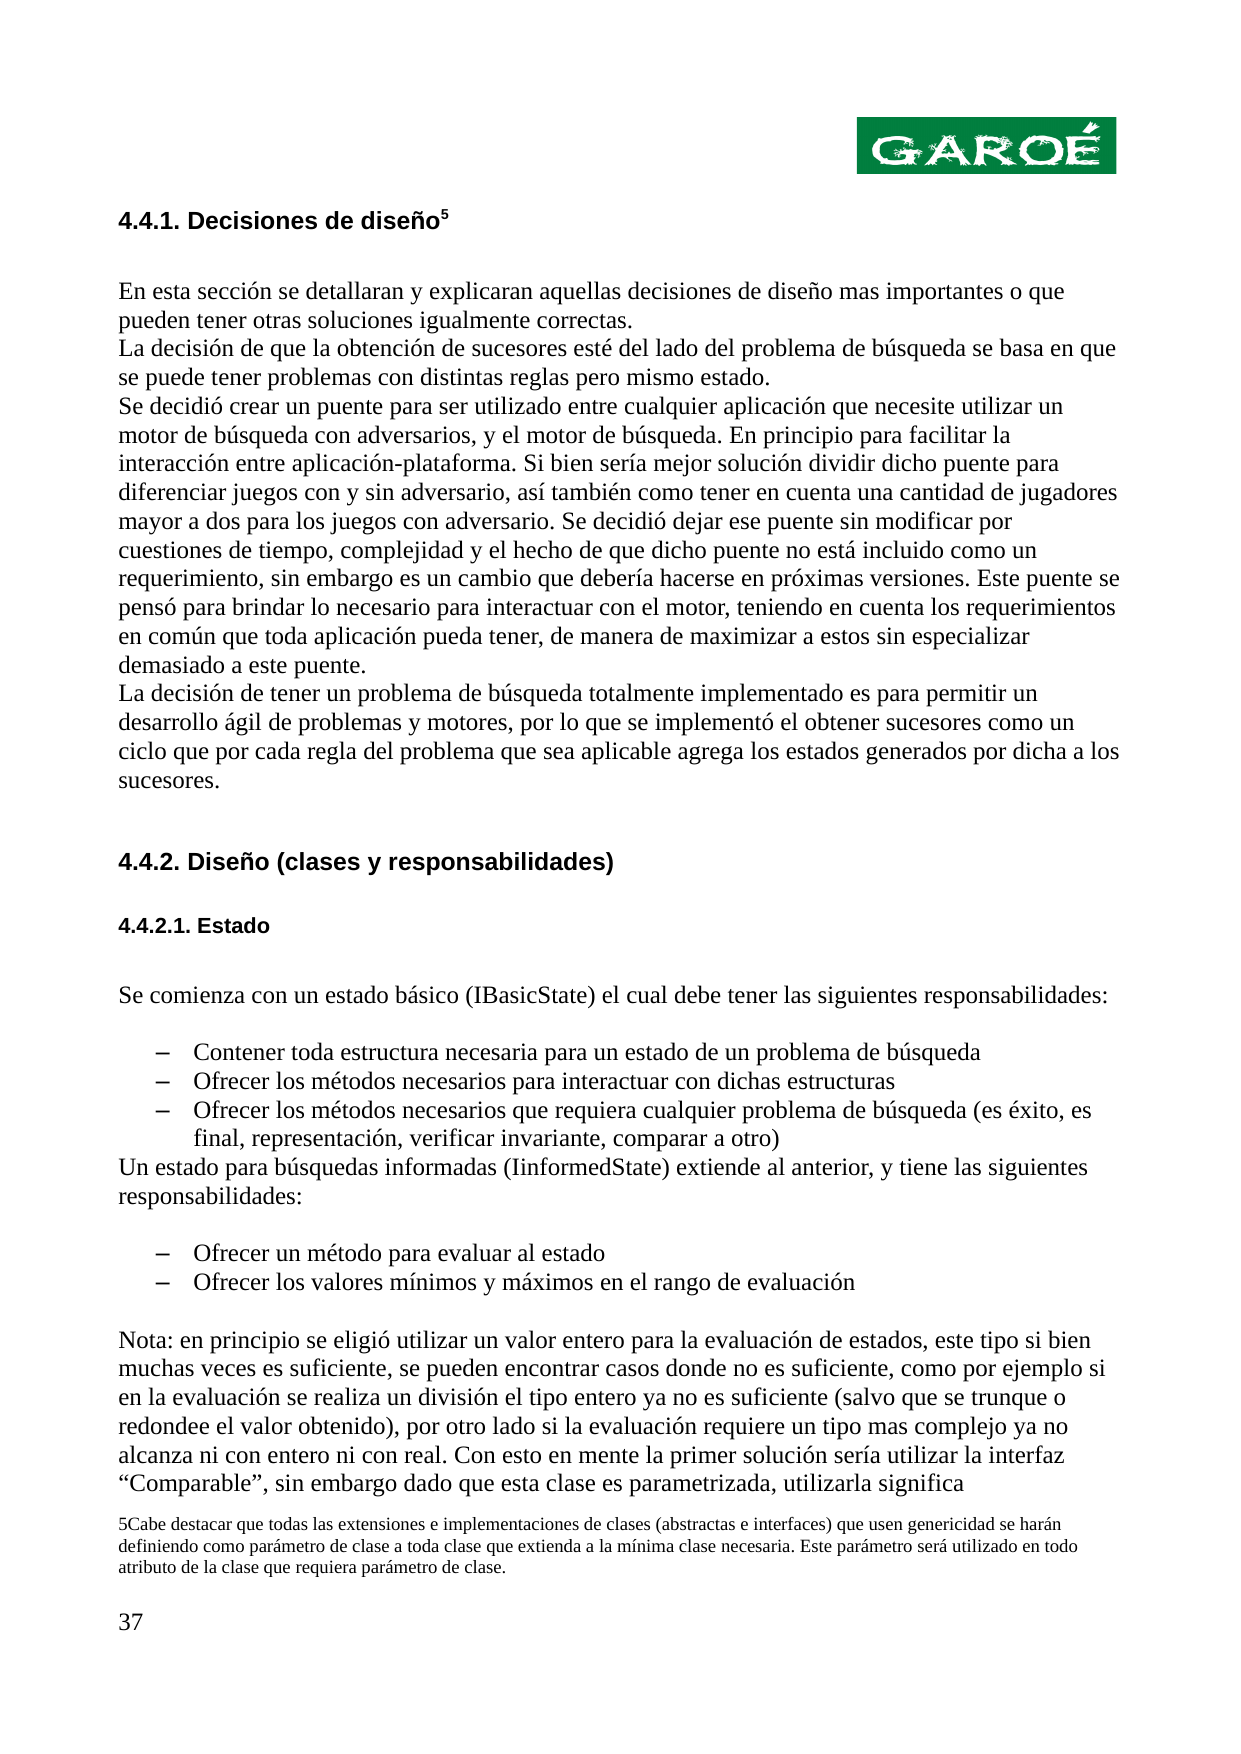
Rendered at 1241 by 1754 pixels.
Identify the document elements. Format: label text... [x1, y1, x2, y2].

list Ofrecer los métodos necesarios que requiera cualquier problema de búsqueda (es éxito, es final, representación, verificar invariante, comparar a otro) [156, 1095, 1122, 1152]
subtitle 4.4.2. Diseño (clases y responsabilidades) [118, 847, 1122, 876]
text Se decidió crear un puente para ser utilizado entre cualquier aplicación que necesite utilizar un motor de búsqueda con adversarios, y el motor de búsqueda. En principio para facilitar la interacción entre aplicación-plataforma. Si bien sería mejor solución dividir dicho puente para diferenciar juegos con y sin adversario, así también como tener en cuenta una cantidad de jugadores mayor a dos para los juegos con adversario. Se decidió dejar ese puente sin modificar por cuestiones de tiempo, complejidad y el hecho de que dicho puente no está incluido como un requerimiento, sin embargo es un cambio que debería hacerse en próximas versiones. Este puente se pensó para brindar lo necesario para interactuar con el motor, teniendo en cuenta los requerimientos en común que toda aplicación pueda tener, de manera de maximizar a estos sin especializar demasiado a este puente. [118, 391, 1122, 678]
list Ofrecer los valores mínimos y máximos en el rango de evaluación [156, 1267, 1122, 1296]
text En esta sección se detallaran y explicaran aquellas decisiones de diseño mas importantes o que pueden tener otras soluciones igualmente correctas. [118, 276, 1122, 333]
subtitle 4.4.2.1. Estado [118, 913, 1122, 938]
list Contener toda estructura necesaria para un estado de un problema de búsqueda [156, 1037, 1122, 1066]
text La decisión de tener un problema de búsqueda totalmente implementado es para permitir un desarrollo ágil de problemas y motores, por lo que se implementó el obtener sucesores como un ciclo que por cada regla del problema que sea aplicable agrega los estados generados por dicha a los sucesores. [118, 678, 1122, 793]
picture [856, 117, 1117, 174]
list Ofrecer los métodos necesarios para interactuar con dichas estructuras [156, 1066, 1122, 1095]
subtitle 4.4.1. Decisiones de diseño [118, 206, 1122, 235]
text Cabe destacar que todas las extensiones e implementaciones de clases (abstractas e interfaces) que usen genericidad se harán definiendo como parámetro de clase a toda clase que extienda a la mínima clase necesaria. Este parámetro será utilizado en todo atributo de la clase que requiera parámetro de clase. [118, 1513, 1122, 1578]
text Un estado para búsquedas informadas (IinformedState) extiende al anterior, y tiene las siguientes responsabilidades: [118, 1152, 1122, 1210]
text Se comienza con un estado básico (IBasicState) el cual debe tener las siguientes responsabilidades: [118, 980, 1122, 1008]
list Ofrecer un método para evaluar al estado [156, 1238, 1122, 1267]
text La decisión de que la obtención de sucesores esté del lado del problema de búsqueda se basa en que se puede tener problemas con distintas reglas pero mismo estado. [118, 333, 1122, 391]
text Nota: en principio se eligió utilizar un valor entero para la evaluación de estados, este tipo si bien muchas veces es suficiente, se pueden encontrar casos donde no es suficiente, como por ejemplo si en la evaluación se realiza un división el tipo entero ya no es suficiente (salvo que se trunque o redondee el valor obtenido), por otro lado si la evaluación requiere un tipo mas complejo ya no alcanza ni con entero ni con real. Con esto en mente la primer solución sería utilizar la interfaz “Comparable”, sin embargo dado que esta clase es parametrizada, utilizarla significa [118, 1325, 1122, 1497]
